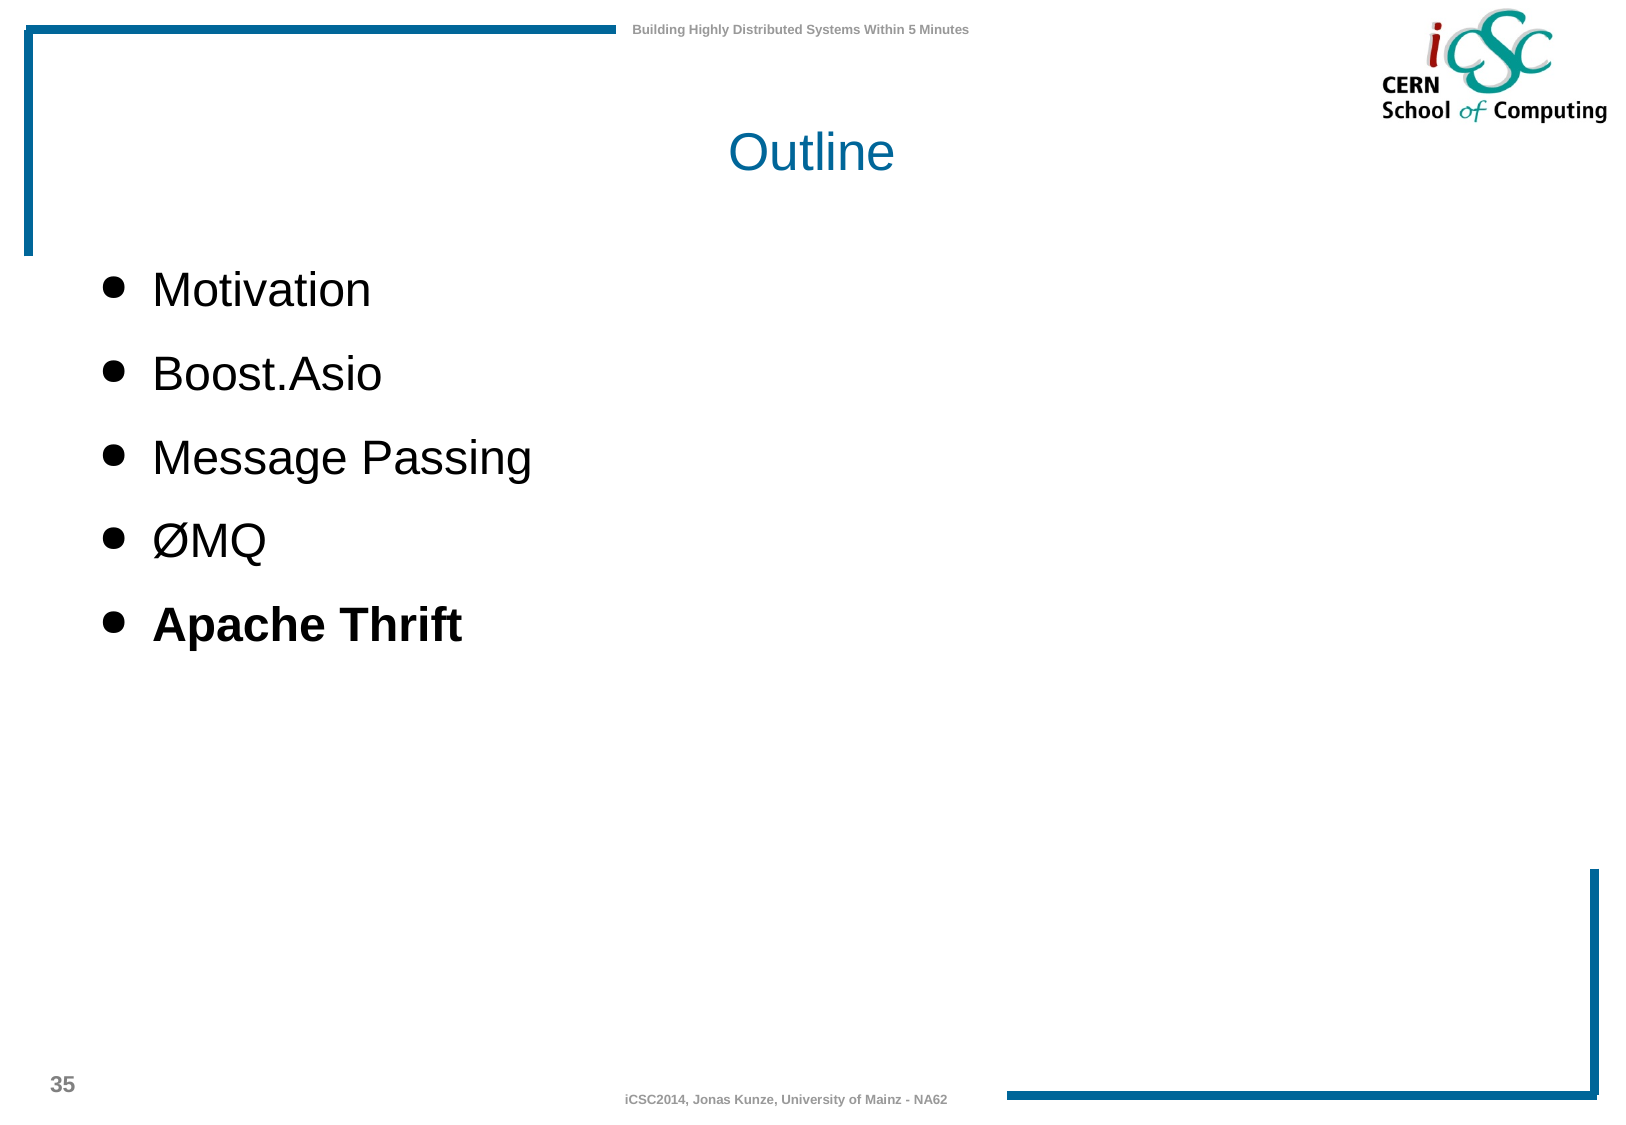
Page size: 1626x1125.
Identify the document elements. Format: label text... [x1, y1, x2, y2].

picture [1381, 8, 1608, 125]
title Outline [81, 44, 1544, 233]
list Motivation Boost.Asio Message Passing ØMQ Apache Thrift [81, 263, 1512, 1051]
